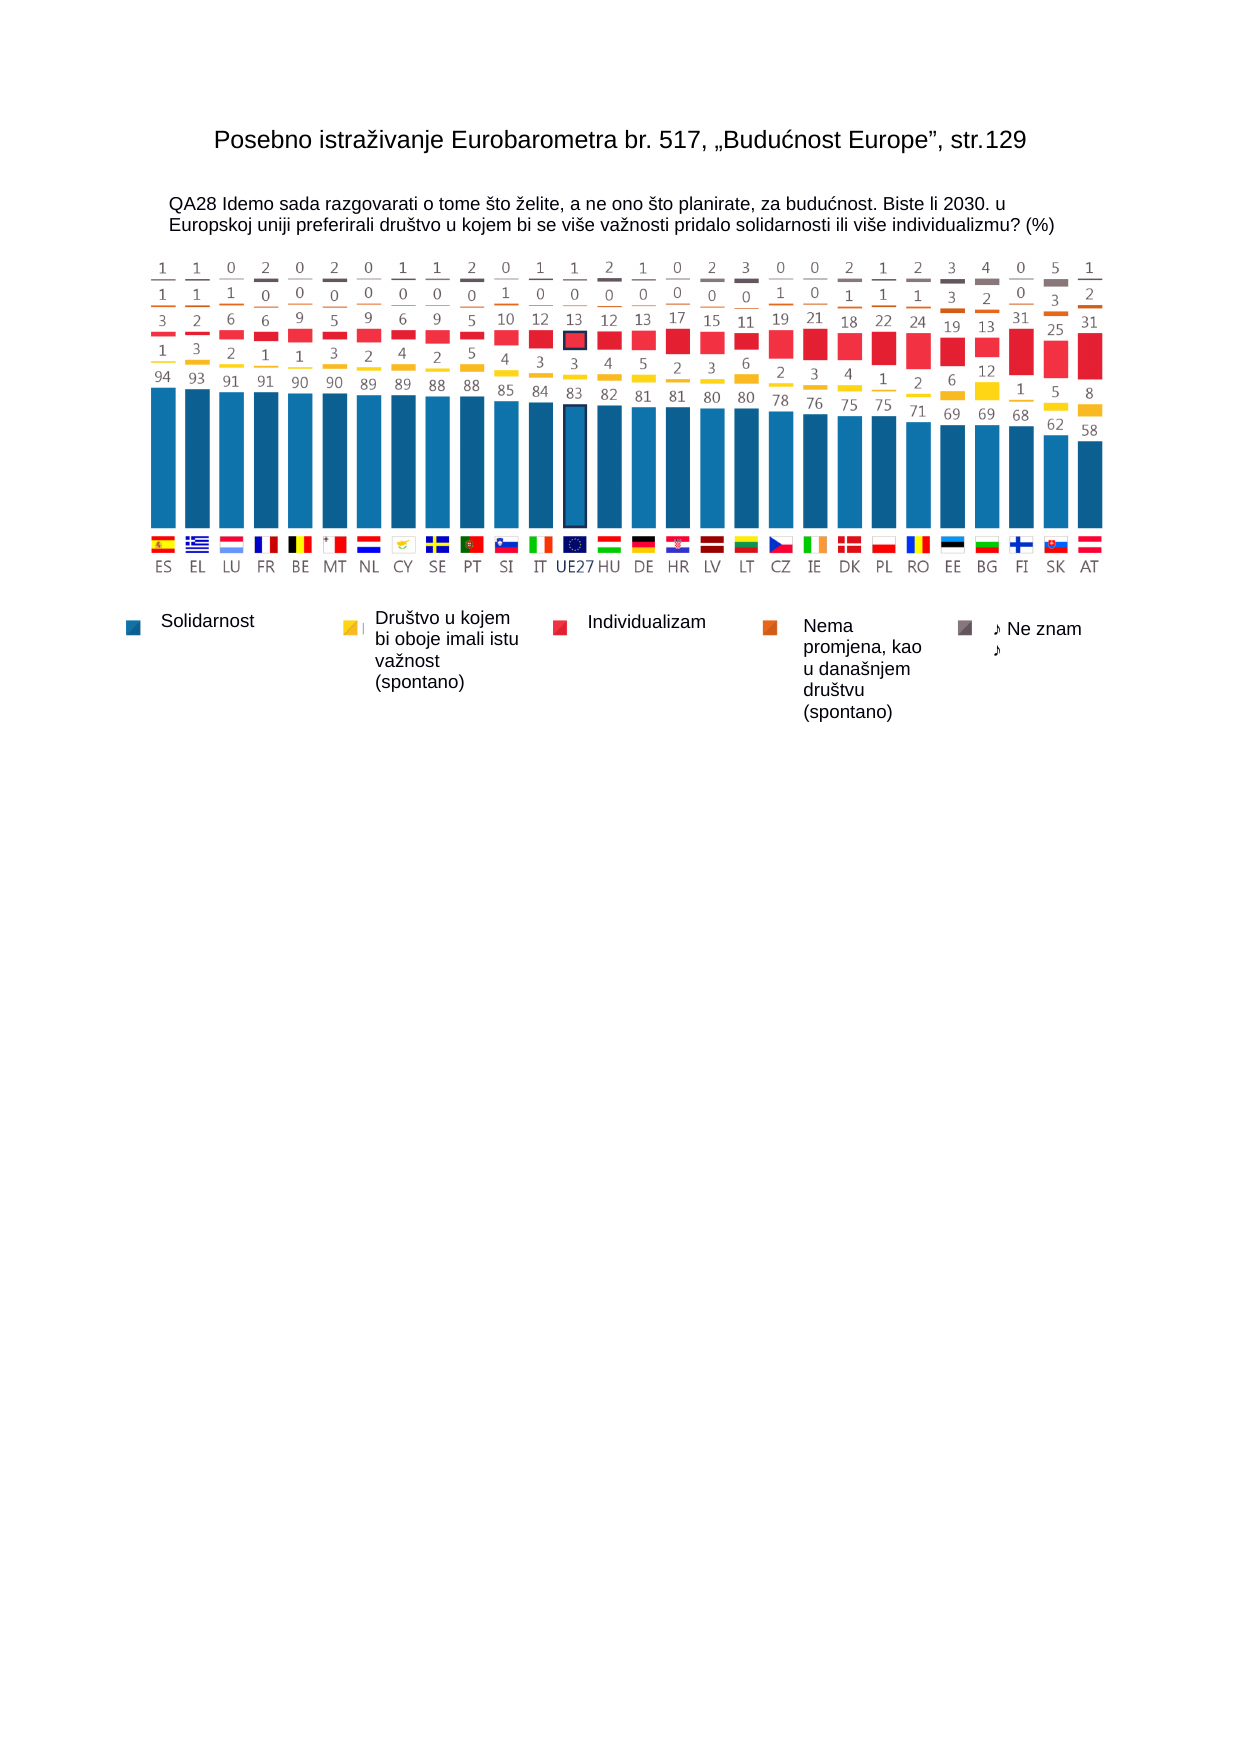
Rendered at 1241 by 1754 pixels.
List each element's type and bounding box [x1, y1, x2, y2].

picture [142, 254, 1111, 574]
picture [118, 609, 975, 642]
